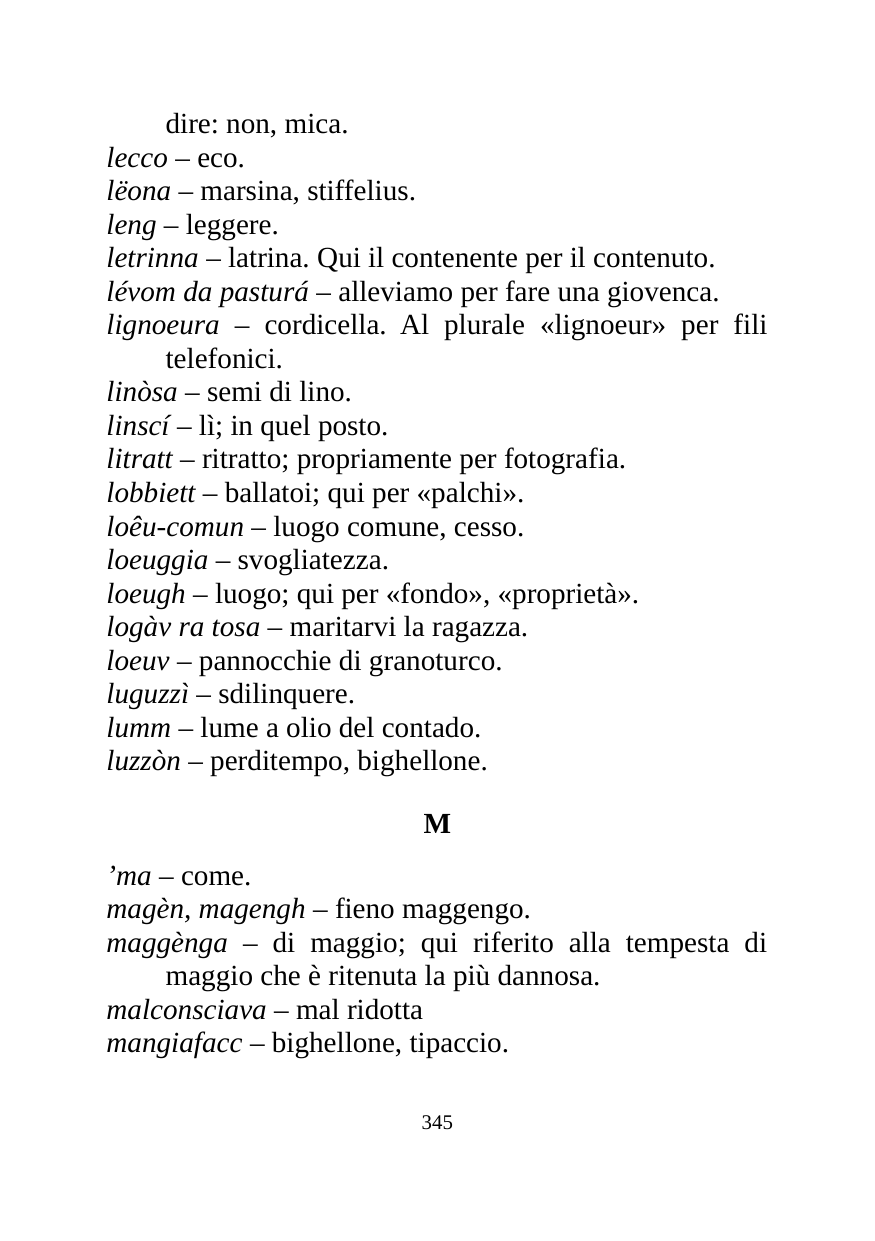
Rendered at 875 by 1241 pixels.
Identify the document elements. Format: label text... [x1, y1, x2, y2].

text litratt – ritratto; propriamente per fotografia. [106, 442, 768, 475]
text lévom da pasturá – alleviamo per fare una giovenca. [106, 274, 768, 307]
text lecco – eco. [106, 140, 768, 173]
text M [106, 807, 768, 840]
text luzzòn – perditempo, bighellone. [106, 743, 768, 777]
text lëona – marsina, stiffelius. [106, 173, 768, 207]
text luguzzì – sdilinquere. [106, 676, 768, 710]
text maggènga – di maggio; qui riferito alla tempesta di maggio che è ritenuta la più dannosa. [106, 925, 768, 992]
text lobbiett – ballatoi; qui per «palchi». [106, 475, 768, 509]
text loeugh – luogo; qui per «fondo», «proprietà». [106, 576, 768, 609]
text loêu-comun – luogo comune, cesso. [106, 509, 768, 542]
text ’ma – come. [106, 858, 768, 891]
text mangiafacc – bighellone, tipaccio. [106, 1026, 768, 1059]
text malconsciava – mal ridotta [106, 992, 768, 1026]
text loeuv – pannocchie di granoturco. [106, 643, 768, 676]
text dire: non, mica. [106, 106, 768, 140]
text letrinna – latrina. Qui il contenente per il contenuto. [106, 240, 768, 274]
text leng – leggere. [106, 207, 768, 240]
text magèn, magengh – fieno maggengo. [106, 891, 768, 925]
text logàv ra tosa – maritarvi la ragazza. [106, 609, 768, 643]
text loeuggia – svogliatezza. [106, 542, 768, 576]
text lignoeura – cordicella. Al plurale «lignoeur» per fili telefonici. [106, 307, 768, 374]
text linòsa – semi di lino. [106, 374, 768, 408]
text lumm – lume a olio del contado. [106, 710, 768, 743]
text linscí – lì; in quel posto. [106, 408, 768, 442]
